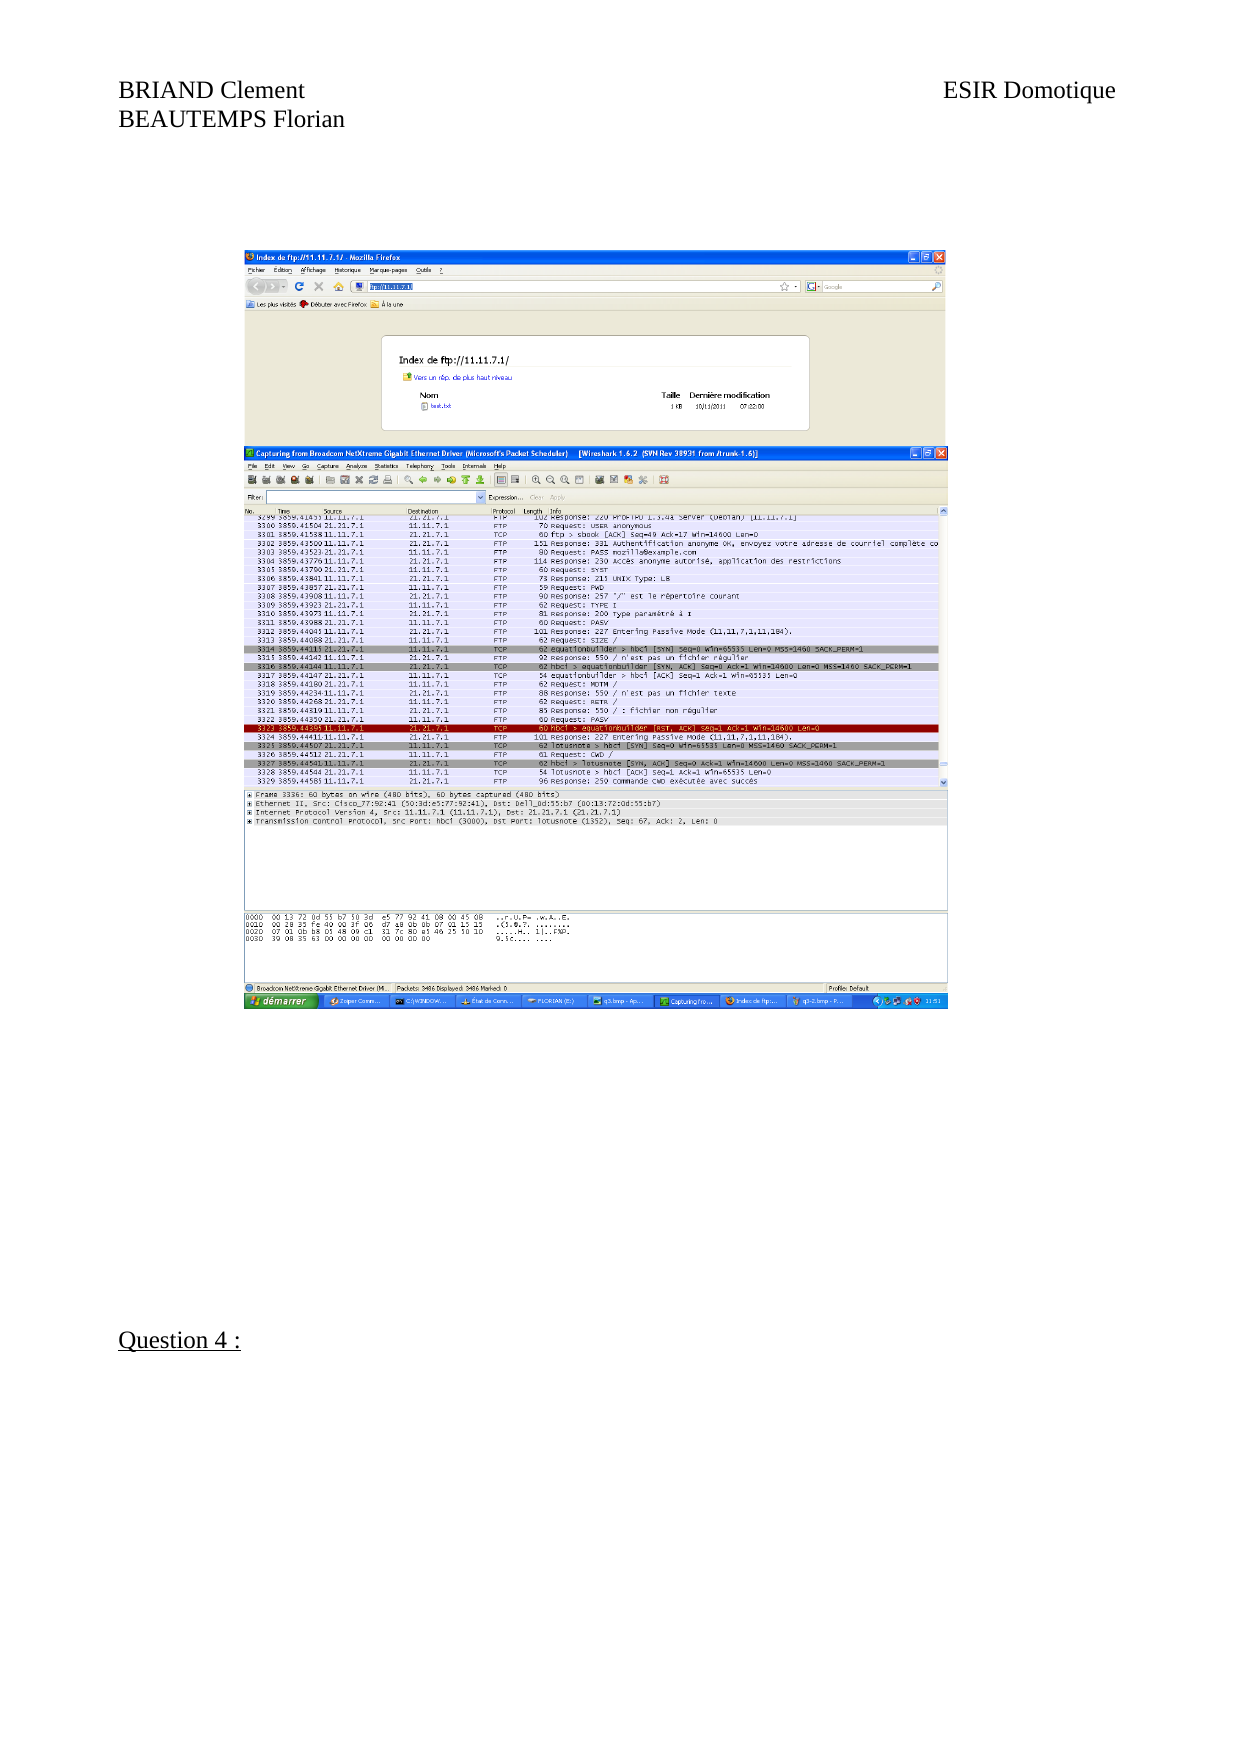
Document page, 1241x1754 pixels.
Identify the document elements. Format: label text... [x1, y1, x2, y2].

text Question 4 : [118, 1325, 1122, 1354]
